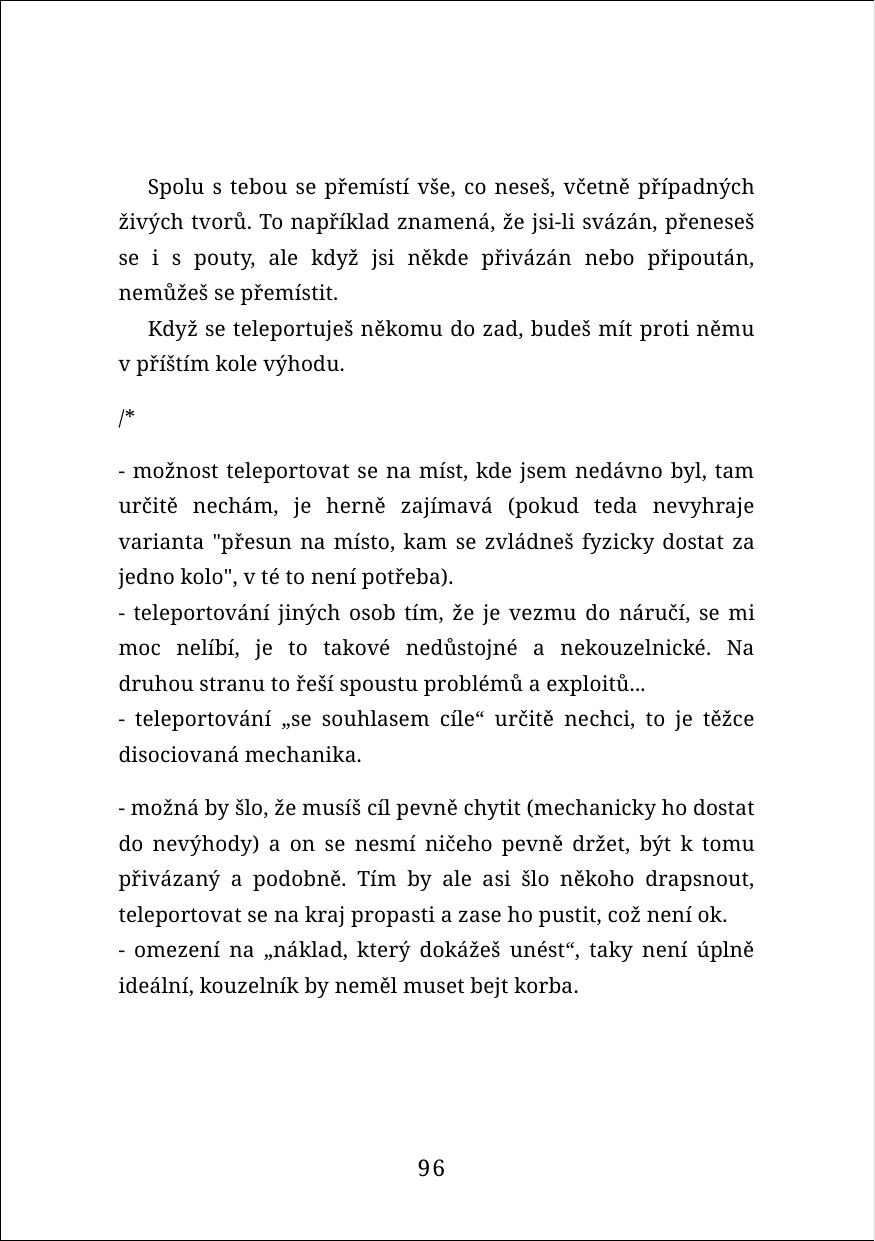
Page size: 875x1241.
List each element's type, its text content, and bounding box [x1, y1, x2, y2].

text Spolu s tebou se přemístí vše, co neseš, včetně případných živých tvorů. To například znamená, že jsi-li svázán, přeneseš se i s pouty, ale když jsi někde přivázán nebo připoután, nemůžeš se přemístit. Když se teleportuješ někomu do zad, budeš mít proti němu v příštím kole výhodu. [118, 172, 756, 378]
text /* [118, 403, 756, 431]
text - možnost teleportovat se na míst, kde jsem nedávno byl, tam určitě nechám, je herně zajímavá (pokud teda nevyhraje varianta "přesun na místo, kam se zvládneš fyzicky dostat za jedno kolo", v té to není potřeba). - teleportování jiných osob tím, že je vezmu do náručí, se mi moc nelíbí, je to takové nedůstojné a nekouzelnické. Na druhou stranu to řeší spoustu problémů a exploitů... - teleportování „se souhlasem cíle“ určitě nechci, to je těžce disociovaná mechanika. [118, 456, 756, 768]
text - možná by šlo, že musíš cíl pevně chytit (mechanicky ho dostat do nevýhody) a on se nesmí ničeho pevně držet, být k tomu přivázaný a podobně. Tím by ale asi šlo někoho drapsnout, teleportovat se na kraj propasti a zase ho pustit, což není ok. - omezení na „náklad, který dokážeš unést“, taky není úplně ideální, kouzelník by neměl muset bejt korba. [118, 793, 756, 999]
